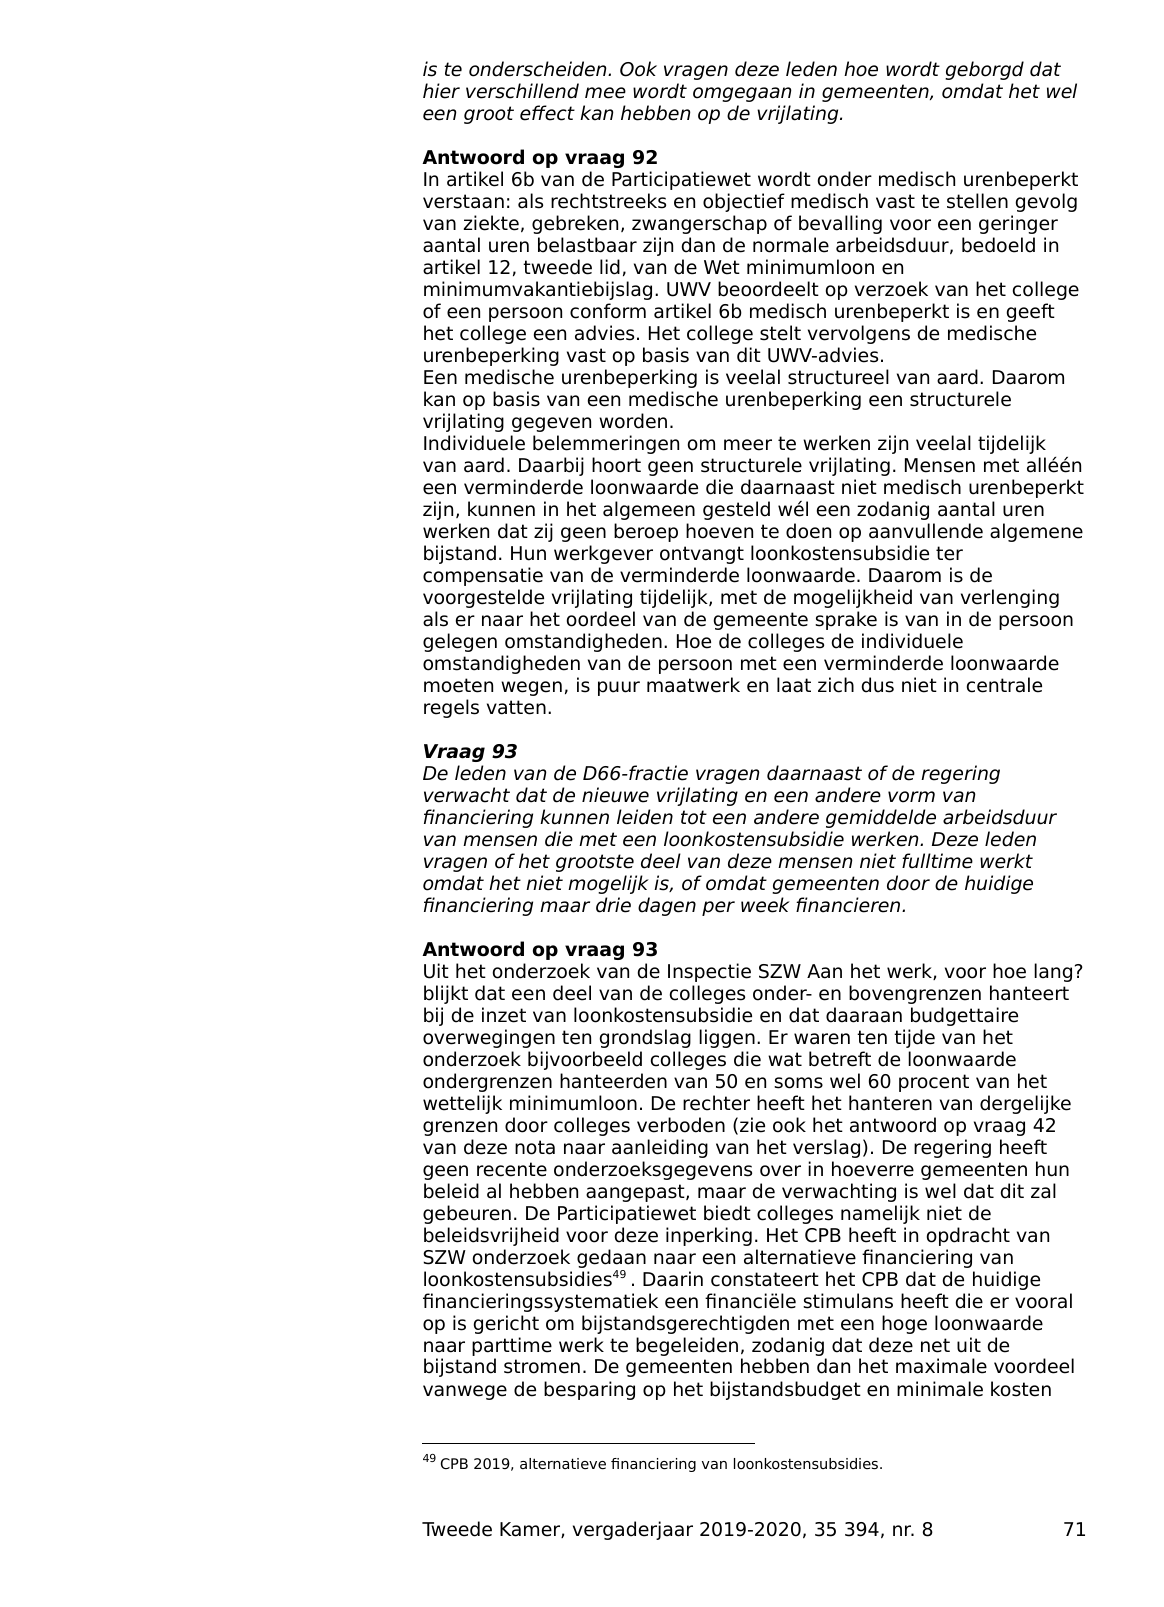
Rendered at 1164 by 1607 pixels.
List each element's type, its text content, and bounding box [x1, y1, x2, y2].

text Antwoord op vraag 92 [422, 147, 1087, 169]
text De leden van de D66-fractie vragen daarnaast of de regering verwacht dat de nieuwe vrijlating en een andere vorm van financiering kunnen leiden tot een andere gemiddelde arbeidsduur van mensen die met een loonkostensubsidie werken. Deze leden vragen of het grootste deel van deze mensen niet fulltime werkt omdat het niet mogelijk is, of omdat gemeenten door de huidige financiering maar drie dagen per week financieren. [422, 763, 1087, 917]
text Uit het onderzoek van de Inspectie SZW Aan het werk, voor hoe lang? blijkt dat een deel van de colleges onder- en bovengrenzen hanteert bij de inzet van loonkostensubsidie en dat daaraan budgettaire overwegingen ten grondslag liggen. Er waren ten tijde van het onderzoek bijvoorbeeld colleges die wat betreft de loonwaarde ondergrenzen hanteerden van 50 en soms wel 60 procent van het wettelijk minimumloon. De rechter heeft het hanteren van dergelijke grenzen door colleges verboden (zie ook het antwoord op vraag 42 van deze nota naar aanleiding van het verslag). De regering heeft geen recente onderzoeksgegevens over in hoeverre gemeenten hun beleid al hebben aangepast, maar de verwachting is wel dat dit zal gebeuren. De Participatiewet biedt colleges namelijk niet de beleidsvrijheid voor deze inperking. Het CPB heeft in opdracht van SZW onderzoek gedaan naar een alternatieve financiering van loonkostensubsidies. Daarin constateert het CPB dat de huidige financieringssystematiek een financiële stimulans heeft die er vooral op is gericht om bijstandsgerechtigden met een hoge loonwaarde naar parttime werk te begeleiden, zodanig dat deze net uit de bijstand stromen. De gemeenten hebben dan het maximale voordeel vanwege de besparing op het bijstandsbudget en minimale kosten [422, 961, 1087, 1400]
text Vraag 93 [422, 741, 1087, 763]
text is te onderscheiden. Ook vragen deze leden hoe wordt geborgd dat hier verschillend mee wordt omgegaan in gemeenten, omdat het wel een groot effect kan hebben op de vrijlating. [422, 59, 1087, 125]
text Individuele belemmeringen om meer te werken zijn veelal tijdelijk van aard. Daarbij hoort geen structurele vrijlating. Mensen met alléén een verminderde loonwaarde die daarnaast niet medisch urenbeperkt zijn, kunnen in het algemeen gesteld wél een zodanig aantal uren werken dat zij geen beroep hoeven te doen op aanvullende algemene bijstand. Hun werkgever ontvangt loonkostensubsidie ter compensatie van de verminderde loonwaarde. Daarom is de voorgestelde vrijlating tijdelijk, met de mogelijkheid van verlenging als er naar het oordeel van de gemeente sprake is van in de persoon gelegen omstandigheden. Hoe de colleges de individuele omstandigheden van de persoon met een verminderde loonwaarde moeten wegen, is puur maatwerk en laat zich dus niet in centrale regels vatten. [422, 433, 1087, 719]
text In artikel 6b van de Participatiewet wordt onder medisch urenbeperkt verstaan: als rechtstreeks en objectief medisch vast te stellen gevolg van ziekte, gebreken, zwangerschap of bevalling voor een geringer aantal uren belastbaar zijn dan de normale arbeidsduur, bedoeld in artikel 12, tweede lid, van de Wet minimumloon en minimumvakantiebijslag. UWV beoordeelt op verzoek van het college of een persoon conform artikel 6b medisch urenbeperkt is en geeft het college een advies. Het college stelt vervolgens de medische urenbeperking vast op basis van dit UWV-advies. [422, 169, 1087, 367]
text Een medische urenbeperking is veelal structureel van aard. Daarom kan op basis van een medische urenbeperking een structurele vrijlating gegeven worden. [422, 367, 1087, 433]
text Antwoord op vraag 93 [422, 939, 1087, 961]
text CPB 2019, alternatieve financiering van loonkostensubsidies. [422, 1452, 1087, 1474]
